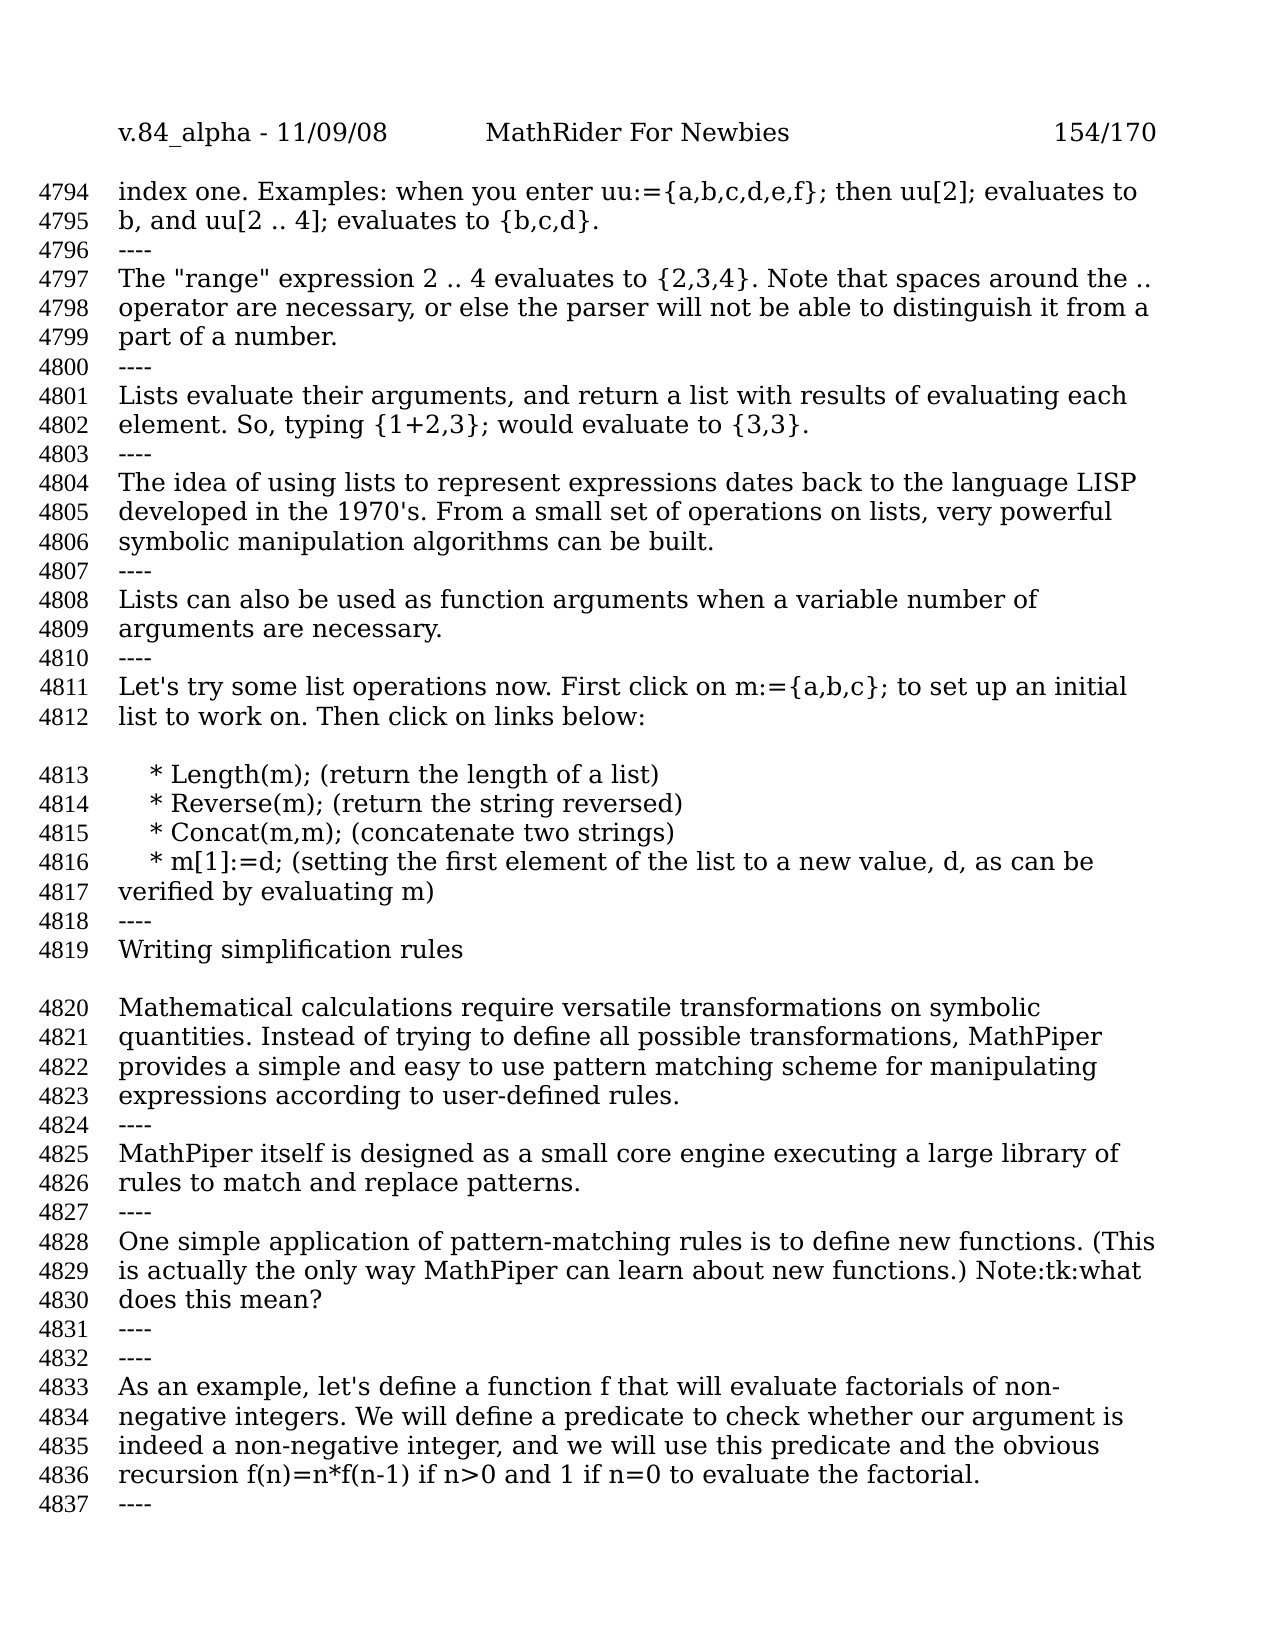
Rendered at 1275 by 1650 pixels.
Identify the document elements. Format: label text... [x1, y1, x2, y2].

text ---- [118, 1343, 1157, 1373]
text * Reverse(m); (return the string reversed) [118, 789, 1157, 818]
text ---- [118, 439, 1157, 468]
text ---- [118, 1489, 1157, 1518]
text The "range" expression 2 .. 4 evaluates to {2,3,4}. Note that spaces around the .. operator are necessary, or else the parser will not be able to distinguish it from a part of a number. [118, 264, 1157, 352]
text One simple application of pattern-matching rules is to define new functions. (This is actually the only way MathPiper can learn about new functions.) Note:tk:what does this mean? [118, 1227, 1157, 1314]
text Lists evaluate their arguments, and return a list with results of evaluating each element. So, typing {1+2,3}; would evaluate to {3,3}. [118, 381, 1157, 439]
text * m[1]:=d; (setting the first element of the list to a new value, d, as can be verified by evaluating m) [118, 848, 1157, 906]
text Writing simplification rules [118, 935, 1157, 964]
text As an example, let's define a function f that will evaluate factorials of non-negative integers. We will define a predicate to check whether our argument is indeed a non-negative integer, and we will use this predicate and the obvious recursion f(n)=n*f(n-1) if n>0 and 1 if n=0 to evaluate the factorial. [118, 1373, 1157, 1489]
text Let's try some list operations now. First click on m:={a,b,c}; to set up an initial list to work on. Then click on links below: [118, 673, 1157, 731]
text ---- [118, 556, 1157, 585]
text Lists can also be used as function arguments when a variable number of arguments are necessary. [118, 585, 1157, 643]
text ---- [118, 235, 1157, 264]
text ---- [118, 1198, 1157, 1227]
text ---- [118, 906, 1157, 935]
text ---- [118, 352, 1157, 381]
text MathPiper itself is designed as a small core engine executing a large library of rules to match and replace patterns. [118, 1139, 1157, 1198]
text The idea of using lists to represent expressions dates back to the language LISP developed in the 1970's. From a small set of operations on lists, very powerful symbolic manipulation algorithms can be built. [118, 468, 1157, 556]
text * Length(m); (return the length of a list) [118, 760, 1157, 789]
text ---- [118, 1110, 1157, 1139]
text * Concat(m,m); (concatenate two strings) [118, 818, 1157, 848]
text ---- [118, 1314, 1157, 1343]
text Mathematical calculations require versatile transformations on symbolic quantities. Instead of trying to define all possible transformations, MathPiper provides a simple and easy to use pattern matching scheme for manipulating expressions according to user-defined rules. [118, 993, 1157, 1110]
text ---- [118, 643, 1157, 673]
text index one. Examples: when you enter uu:={a,b,c,d,e,f}; then uu[2]; evaluates to b, and uu[2 .. 4]; evaluates to {b,c,d}. [118, 177, 1157, 235]
